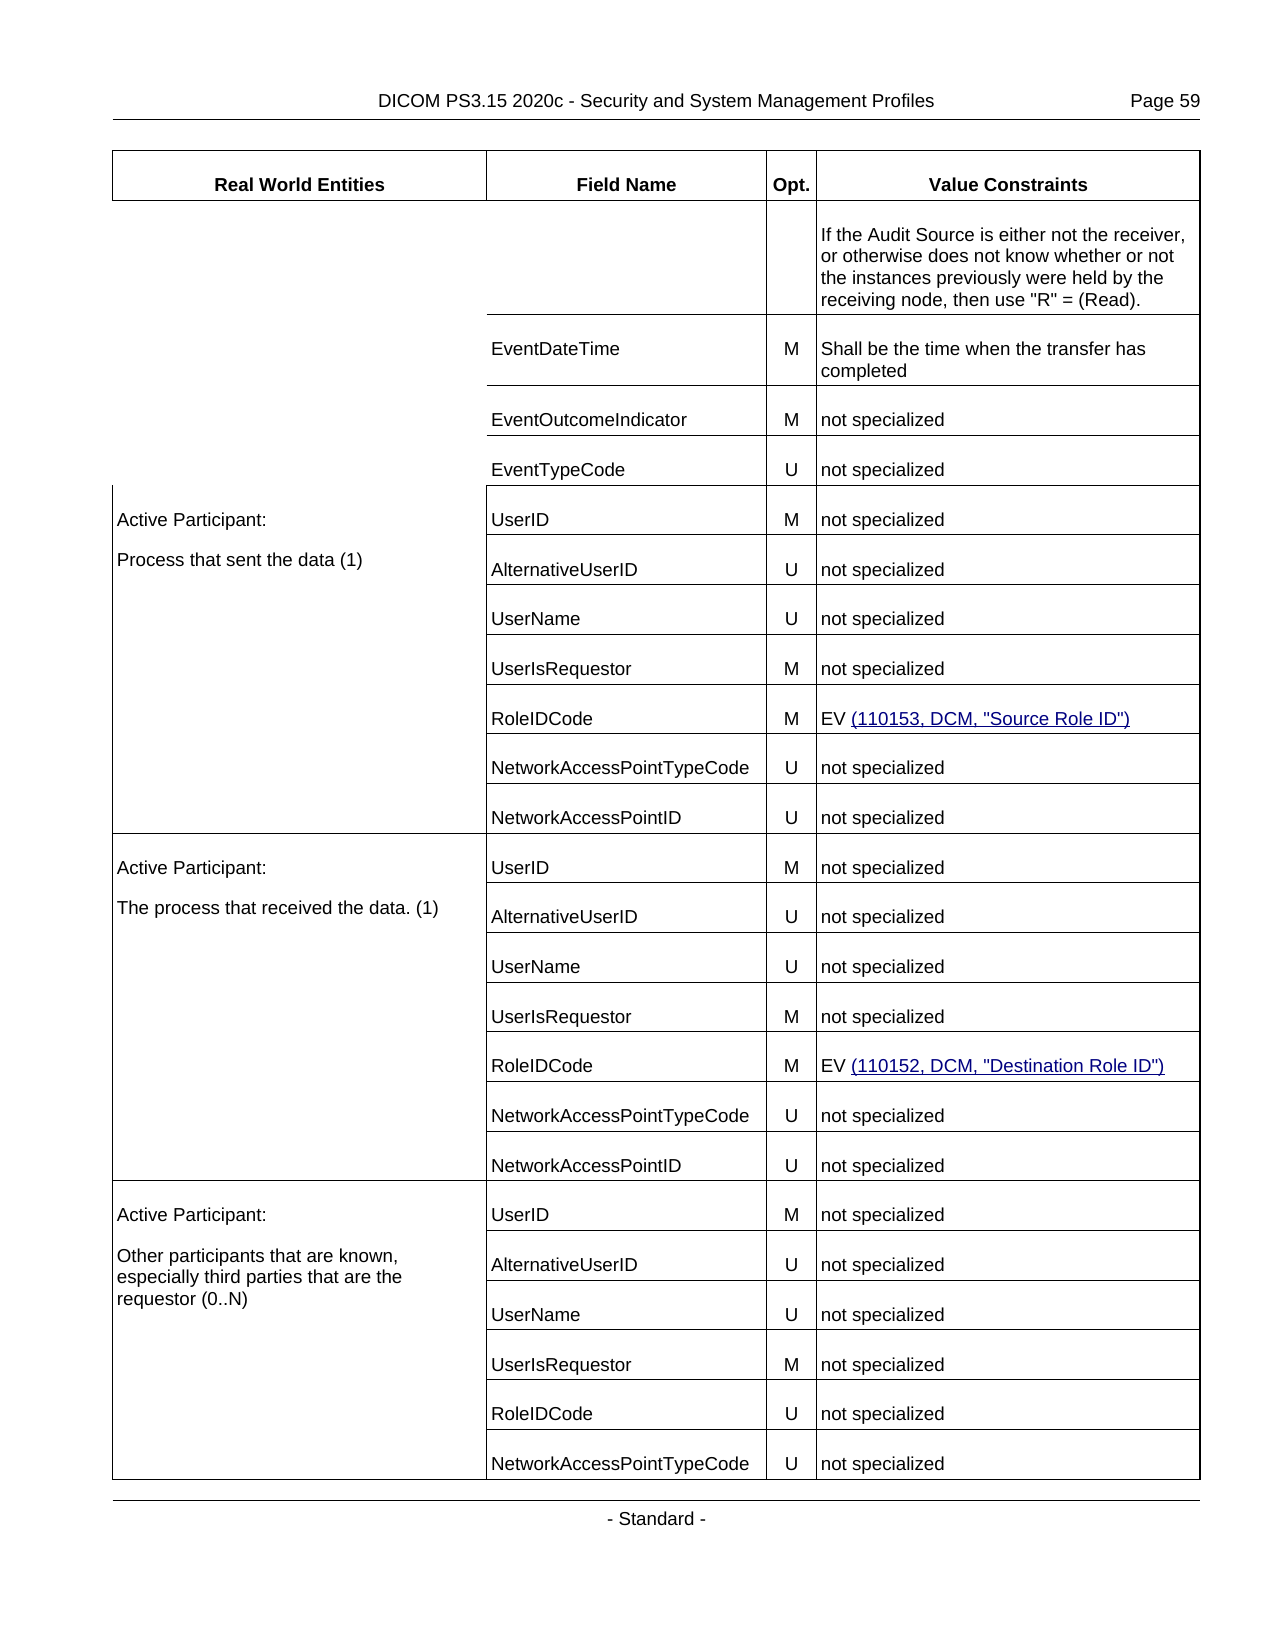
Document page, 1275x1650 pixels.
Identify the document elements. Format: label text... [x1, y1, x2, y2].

table_cell UserName [487, 1281, 766, 1329]
table_cell not specialized [817, 1281, 1199, 1329]
table_cell U [767, 883, 816, 932]
table_cell M [767, 1032, 816, 1081]
table_cell U [767, 1132, 816, 1180]
table_header Real World Entities [113, 151, 486, 200]
table_cell M [767, 386, 816, 435]
table_cell RoleIDCode [487, 1032, 766, 1081]
table_cell U [767, 734, 816, 783]
table_cell If the Audit Source is either not the receiver, or otherwise does not know whether or not the instances previously were held by the receiving node, then use "R" = (Read). [817, 201, 1199, 314]
table_cell NetworkAccessPointID [487, 784, 766, 832]
table_cell UserID [487, 1181, 766, 1230]
table_cell AlternativeUserID [487, 1231, 766, 1280]
table_cell U [767, 933, 816, 982]
table_cell AlternativeUserID [487, 883, 766, 932]
table_header Value Constraints [817, 151, 1199, 200]
table_cell not specialized [817, 535, 1199, 584]
table_cell UserIsRequestor [487, 635, 766, 683]
table_cell U [767, 1231, 816, 1280]
table_cell NetworkAccessPointID [487, 1132, 766, 1180]
table_cell EventOutcomeIndicator [487, 386, 766, 435]
table_cell [487, 201, 766, 314]
table_header Opt. [767, 151, 816, 200]
table_cell NetworkAccessPointTypeCode [487, 734, 766, 783]
table_cell not specialized [817, 1132, 1199, 1180]
table_cell Shall be the time when the transfer has completed [817, 315, 1199, 385]
table_cell Active Participant: Other participants that are known, especially third parties that are the requestor (0..N) [113, 1181, 486, 1478]
table_cell UserName [487, 933, 766, 982]
table_cell not specialized [817, 834, 1199, 882]
table_cell not specialized [817, 585, 1199, 634]
table_cell U [767, 784, 816, 832]
table_cell U [767, 436, 816, 485]
table_cell M [767, 1181, 816, 1230]
table_cell UserName [487, 585, 766, 634]
table_cell Active Participant: The process that received the data. (1) [113, 834, 486, 1180]
table_cell UserID [487, 486, 766, 534]
table_cell M [767, 315, 816, 385]
table_cell not specialized [817, 1430, 1199, 1478]
table_cell RoleIDCode [487, 1380, 766, 1429]
table_cell NetworkAccessPointTypeCode [487, 1082, 766, 1131]
table_cell NetworkAccessPointTypeCode [487, 1430, 766, 1478]
table_cell M [767, 635, 816, 683]
table_cell not specialized [817, 1330, 1199, 1379]
table_cell EventTypeCode [487, 436, 766, 485]
table_cell [767, 201, 816, 314]
table_cell not specialized [817, 1181, 1199, 1230]
table_cell not specialized [817, 784, 1199, 832]
table_cell EV (110153, DCM, "Source Role ID") [817, 685, 1199, 733]
table_cell M [767, 685, 816, 733]
table_cell Active Participant: Process that sent the data (1) [113, 485, 486, 832]
table_cell M [767, 486, 816, 534]
table_cell U [767, 1281, 816, 1329]
table_cell not specialized [817, 883, 1199, 932]
table_cell not specialized [817, 436, 1199, 485]
table_cell not specialized [817, 734, 1199, 783]
table_cell U [767, 585, 816, 634]
table_cell not specialized [817, 933, 1199, 982]
table_cell not specialized [817, 1380, 1199, 1429]
table_cell M [767, 1330, 816, 1379]
table_cell not specialized [817, 635, 1199, 683]
table_cell UserID [487, 834, 766, 882]
table_cell UserIsRequestor [487, 983, 766, 1031]
table_header Field Name [487, 151, 766, 200]
table_cell RoleIDCode [487, 685, 766, 733]
table_cell not specialized [817, 386, 1199, 435]
table_cell not specialized [817, 983, 1199, 1031]
table_cell M [767, 983, 816, 1031]
table_cell U [767, 535, 816, 584]
table_cell U [767, 1430, 816, 1478]
table_cell U [767, 1380, 816, 1429]
table_cell M [767, 834, 816, 882]
table_cell EventDateTime [487, 315, 766, 385]
table_cell not specialized [817, 486, 1199, 534]
table_cell AlternativeUserID [487, 535, 766, 584]
table_cell UserIsRequestor [487, 1330, 766, 1379]
table_cell U [767, 1082, 816, 1131]
table_cell not specialized [817, 1082, 1199, 1131]
table_cell not specialized [817, 1231, 1199, 1280]
table_cell EV (110152, DCM, "Destination Role ID") [817, 1032, 1199, 1081]
